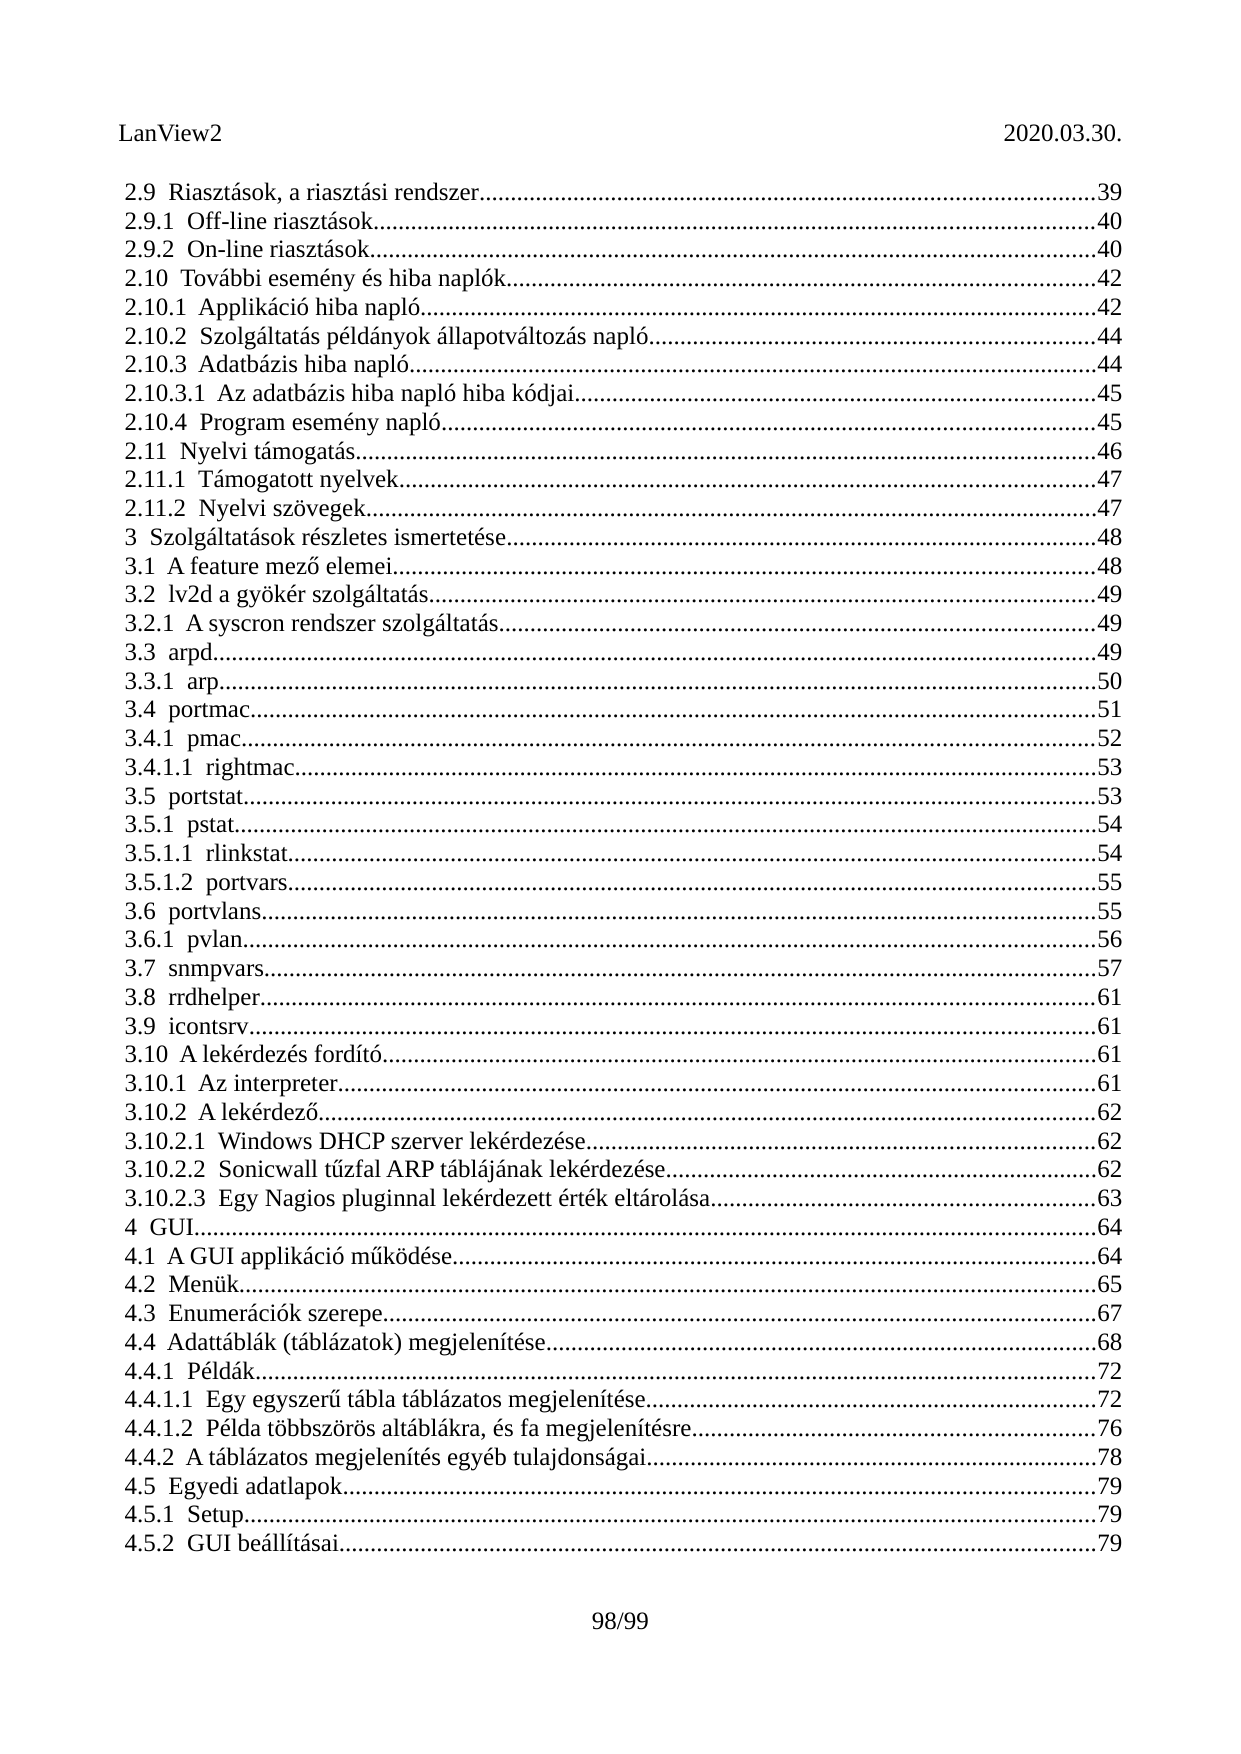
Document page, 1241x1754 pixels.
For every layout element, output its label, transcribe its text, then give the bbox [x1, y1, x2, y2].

text 2.10 További esemény és hiba naplók 42 [118, 263, 1122, 292]
text 2.9.1 Off-line riasztások 40 [118, 206, 1122, 234]
text 3.5 portstat 53 [118, 781, 1122, 809]
text 3.3 arpd 49 [118, 637, 1122, 666]
text 3.10.2.3 Egy Nagios pluginnal lekérdezett érték eltárolása 63 [118, 1183, 1122, 1212]
text 3.10.2.1 Windows DHCP szerver lekérdezése 62 [118, 1126, 1122, 1154]
text 3.10.1 Az interpreter 61 [118, 1068, 1122, 1097]
text 3.1 A feature mező elemei 48 [118, 551, 1122, 579]
text 2.10.4 Program esemény napló 45 [118, 407, 1122, 436]
text 2.11.1 Támogatott nyelvek 47 [118, 464, 1122, 493]
text 2.11 Nyelvi támogatás 46 [118, 436, 1122, 464]
text 4.5 Egyedi adatlapok 79 [118, 1471, 1122, 1499]
text 3.8 rrdhelper 61 [118, 982, 1122, 1011]
text 3.10.2 A lekérdező 62 [118, 1097, 1122, 1126]
text 3.5.1.2 portvars 55 [118, 867, 1122, 896]
text 3.6 portvlans 55 [118, 896, 1122, 924]
text 3.4 portmac 51 [118, 694, 1122, 723]
text 3.9 icontsrv 61 [118, 1011, 1122, 1039]
text 3.5.1 pstat 54 [118, 809, 1122, 838]
text 4.5.2 GUI beállításai 79 [118, 1528, 1122, 1557]
text 2.10.2 Szolgáltatás példányok állapotváltozás napló 44 [118, 321, 1122, 349]
text 2.10.1 Applikáció hiba napló 42 [118, 292, 1122, 321]
text 3 Szolgáltatások részletes ismertetése 48 [118, 522, 1122, 551]
text 3.10.2.2 Sonicwall tűzfal ARP táblájának lekérdezése 62 [118, 1154, 1122, 1183]
text 4.5.1 Setup 79 [118, 1499, 1122, 1528]
text 2.10.3.1 Az adatbázis hiba napló hiba kódjai 45 [118, 378, 1122, 407]
text 3.7 snmpvars 57 [118, 953, 1122, 982]
text 4.2 Menük 65 [118, 1269, 1122, 1298]
text 4.4 Adattáblák (táblázatok) megjelenítése 68 [118, 1327, 1122, 1356]
text 3.10 A lekérdezés fordító 61 [118, 1039, 1122, 1068]
text 4.4.1.2 Példa többszörös altáblákra, és fa megjelenítésre 76 [118, 1413, 1122, 1442]
text 2.9 Riasztások, a riasztási rendszer 39 [118, 177, 1122, 206]
text 3.6.1 pvlan 56 [118, 924, 1122, 953]
text 4.4.1 Példák 72 [118, 1356, 1122, 1384]
text 2.10.3 Adatbázis hiba napló 44 [118, 349, 1122, 378]
text 3.4.1.1 rightmac 53 [118, 752, 1122, 781]
text 2.9.2 On-line riasztások 40 [118, 234, 1122, 263]
text 2.11.2 Nyelvi szövegek 47 [118, 493, 1122, 522]
text 3.2.1 A syscron rendszer szolgáltatás 49 [118, 608, 1122, 637]
text 3.5.1.1 rlinkstat 54 [118, 838, 1122, 867]
text 3.3.1 arp 50 [118, 666, 1122, 694]
text 4.3 Enumerációk szerepe 67 [118, 1298, 1122, 1327]
text 4 GUI 64 [118, 1212, 1122, 1241]
text 3.4.1 pmac 52 [118, 723, 1122, 752]
text 4.4.2 A táblázatos megjelenítés egyéb tulajdonságai 78 [118, 1442, 1122, 1471]
text 3.2 lv2d a gyökér szolgáltatás 49 [118, 579, 1122, 608]
text 4.1 A GUI applikáció működése 64 [118, 1241, 1122, 1269]
text 4.4.1.1 Egy egyszerű tábla táblázatos megjelenítése 72 [118, 1384, 1122, 1413]
